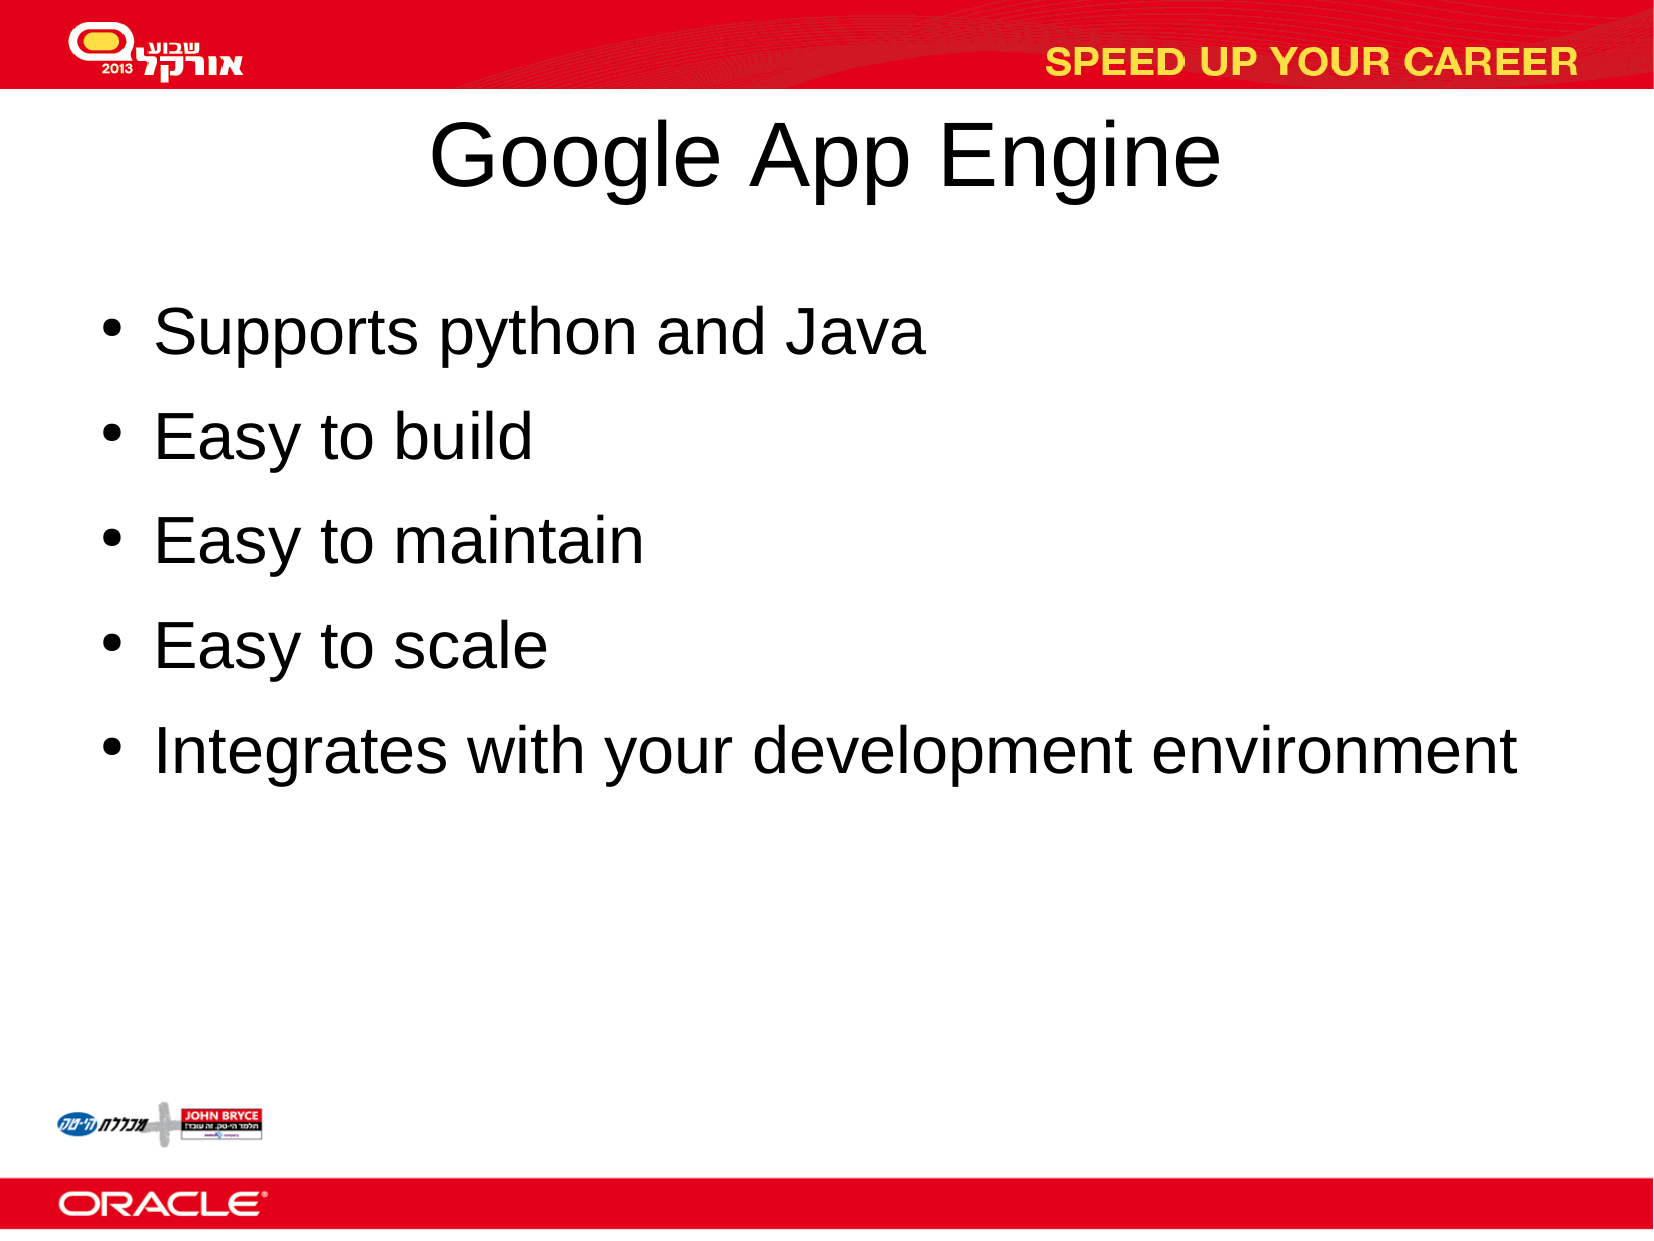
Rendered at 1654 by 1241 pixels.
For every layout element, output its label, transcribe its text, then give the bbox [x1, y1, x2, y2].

picture [0, 0, 1654, 89]
list Supports python and Java Easy to build Easy to maintain Easy to scale Integrates with your development environment [82, 290, 1538, 1010]
picture [0, 1087, 1653, 1240]
title Google App Engine [82, 49, 1571, 257]
